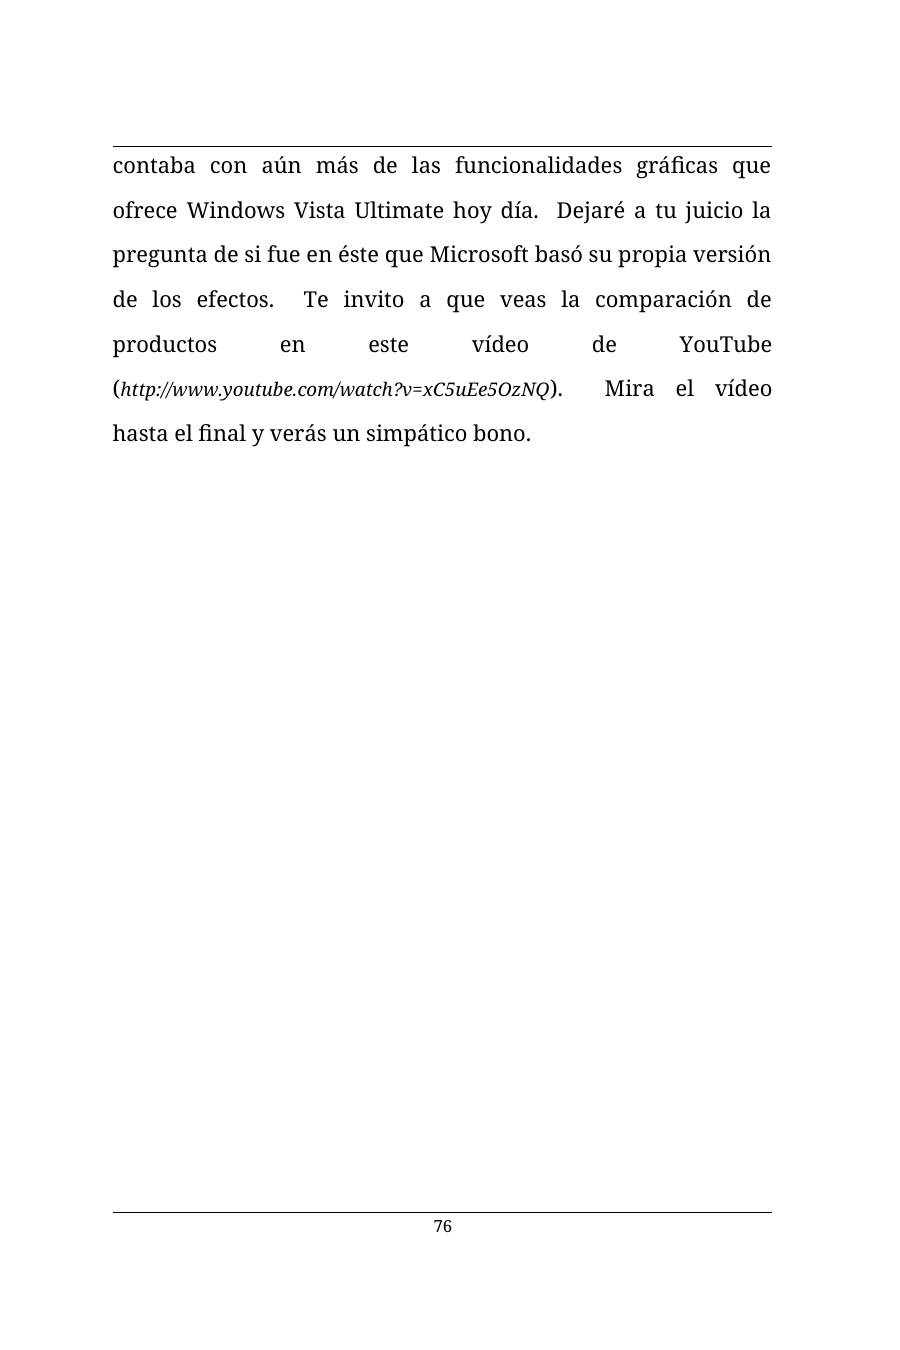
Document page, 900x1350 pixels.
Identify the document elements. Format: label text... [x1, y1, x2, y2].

text contaba con aún más de las funcionalidades gráficas que ofrece Windows Vista Ultimate hoy día. Dejaré a tu juicio la pregunta de si fue en éste que Microsoft basó su propia versión de los efectos. Te invito a que veas la comparación de productos en este vídeo de YouTube (http://www.youtube.com/watch?v=xC5uEe5OzNQ). Mira el vídeo hasta el final y verás un simpático bono. [112, 150, 772, 448]
